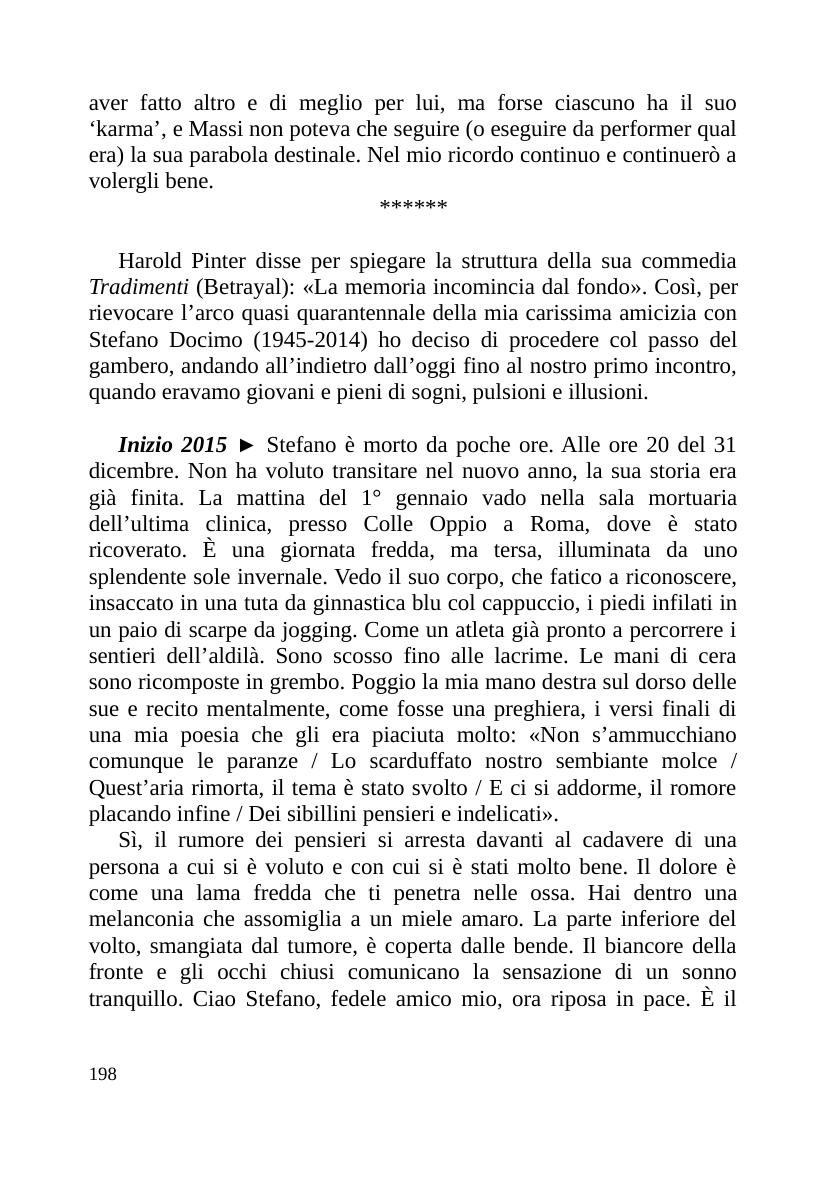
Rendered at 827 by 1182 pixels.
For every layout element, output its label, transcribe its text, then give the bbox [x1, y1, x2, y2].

text Inizio 2015 ► Stefano è morto da poche ore. Alle ore 20 del 31 dicembre. Non ha voluto transitare nel nuovo anno, la sua storia era già finita. La mattina del 1° gennaio vado nella sala mortuaria dell’ultima clinica, presso Colle Oppio a Roma, dove è stato ricoverato. È una giornata fredda, ma tersa, illuminata da uno splendente sole invernale. Vedo il suo corpo, che fatico a riconoscere, insaccato in una tuta da ginnastica blu col cappuccio, i piedi infilati in un paio di scarpe da jogging. Come un atleta già pronto a percorrere i sentieri dell’aldilà. Sono scosso fino alle lacrime. Le mani di cera sono ricomposte in grembo. Poggio la mia mano destra sul dorso delle sue e recito mentalmente, come fosse una preghiera, i versi finali di una mia poesia che gli era piaciuta molto: «Non s’ammucchiano comunque le paranze / Lo scarduffato nostro sembiante molce / Quest’aria rimorta, il tema è stato svolto / E ci si addorme, il romore placando infine / Dei sibillini pensieri e indelicati». [88, 431, 738, 826]
text Harold Pinter disse per spiegare la struttura della sua commedia Tradimenti (Betrayal): «La memoria incomincia dal fondo». Così, per rievocare l’arco quasi quarantennale della mia carissima amicizia con Stefano Docimo (1945-2014) ho deciso di procedere col passo del gambero, andando all’indietro dall’oggi fino al nostro primo incontro, quando eravamo giovani e pieni di sogni, pulsioni e illusioni. [88, 247, 738, 405]
text aver fatto altro e di meglio per lui, ma forse ciascuno ha il suo ‘karma’, e Massi non poteva che seguire (o eseguire da performer qual era) la sua parabola destinale. Nel mio ricordo continuo e continuerò a volergli bene. [88, 88, 738, 194]
text ****** [88, 194, 738, 220]
text Sì, il rumore dei pensieri si arresta davanti al cadavere di una persona a cui si è voluto e con cui si è stati molto bene. Il dolore è come una lama fredda che ti penetra nelle ossa. Hai dentro una melanconia che assomiglia a un miele amaro. La parte inferiore del volto, smangiata dal tumore, è coperta dalle bende. Il biancore della fronte e gli occhi chiusi comunicano la sensazione di un sonno tranquillo. Ciao Stefano, fedele amico mio, ora riposa in pace. È il [88, 826, 738, 1011]
